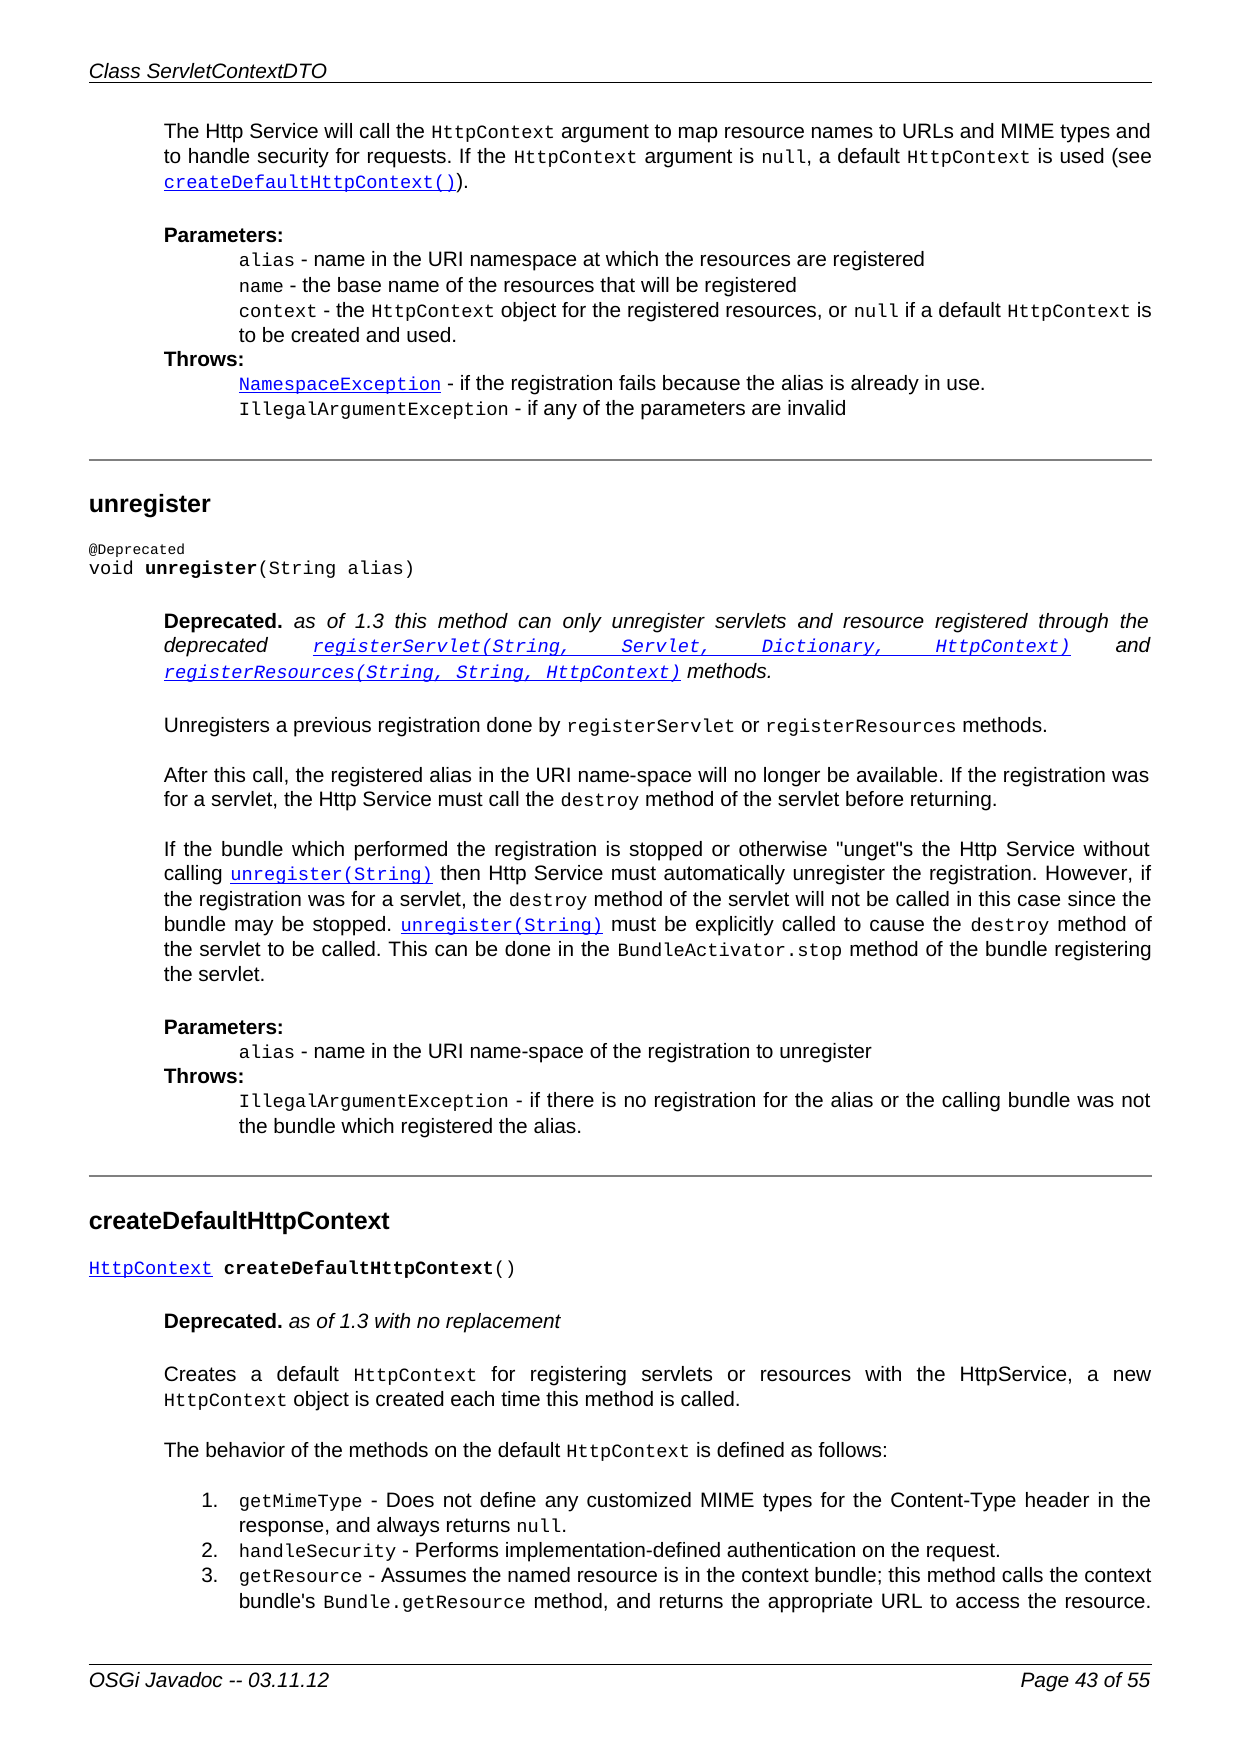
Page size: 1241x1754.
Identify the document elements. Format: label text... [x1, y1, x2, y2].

text name - the base name of the resources that will be registered [238, 272, 1152, 298]
text After this call, the registered alias in the URI name-space will no longer be available. If the registration was for a servlet, the Http Service must call the destroy method of the servlet before returning. [163, 763, 1152, 812]
text context - the HttpContext object for the registered resources, or null if a default HttpContext is to be created and used. [238, 298, 1152, 347]
text Deprecated. as of 1.3 this method can only unregister servlets and resource registered through the deprecated registerServlet(String, Servlet, Dictionary, HttpContext) and registerResources(String, String, HttpContext) methods. [163, 609, 1152, 684]
text The behavior of the methods on the default HttpContext is defined as follows: [163, 1437, 1152, 1463]
text IllegalArgumentException - if any of the parameters are invalid [238, 396, 1152, 421]
subtitle createDefaultHttpContext [88, 1206, 1152, 1234]
list getMimeType - Does not define any customized MIME types for the Content-Type header in the response, and always returns null. [201, 1488, 1152, 1538]
text @Deprecated void unregister(String alias) [88, 542, 1152, 580]
text If the bundle which performed the registration is stopped or otherwise "unget"s the Http Service without calling unregister(String) then Http Service must automatically unregister the registration. However, if the registration was for a servlet, the destroy method of the servlet will not be called in this case since the bundle may be stopped. unregister(String) must be explicitly called to cause the destroy method of the servlet to be called. This can be done in the BundleActivator.stop method of the bundle registering the servlet. [163, 837, 1152, 986]
text Unregisters a previous registration done by registerServlet or registerResources methods. [163, 713, 1152, 738]
text Parameters: [163, 1015, 1152, 1039]
text Throws: [163, 1064, 1152, 1088]
text Creates a default HttpContext for registering servlets or resources with the HttpService, a new HttpContext object is created each time this method is called. [163, 1362, 1152, 1412]
text The Http Service will call the HttpContext argument to map resource names to URLs and MIME types and to handle security for requests. If the HttpContext argument is null, a default HttpContext is used (see createDefaultHttpContext()). [163, 118, 1152, 194]
text IllegalArgumentException - if there is no registration for the alias or the calling bundle was not the bundle which registered the alias. [238, 1088, 1152, 1137]
text Parameters: [163, 223, 1152, 247]
text Throws: [163, 347, 1152, 371]
text Deprecated. as of 1.3 with no replacement [163, 1309, 1152, 1333]
subtitle unregister [88, 489, 1152, 518]
text alias - name in the URI name-space of the registration to unregister [238, 1039, 1152, 1064]
list handleSecurity - Performs implementation-defined authentication on the request. [201, 1538, 1152, 1563]
text NamespaceException - if the registration fails because the alias is already in use. [238, 371, 1152, 396]
list getResource - Assumes the named resource is in the context bundle; this method calls the context bundle's Bundle.getResource method, and returns the appropriate URL to access the resource. [201, 1563, 1152, 1614]
text HttpContext createDefaultHttpContext() [88, 1258, 1152, 1280]
text alias - name in the URI namespace at which the resources are registered [238, 247, 1152, 272]
